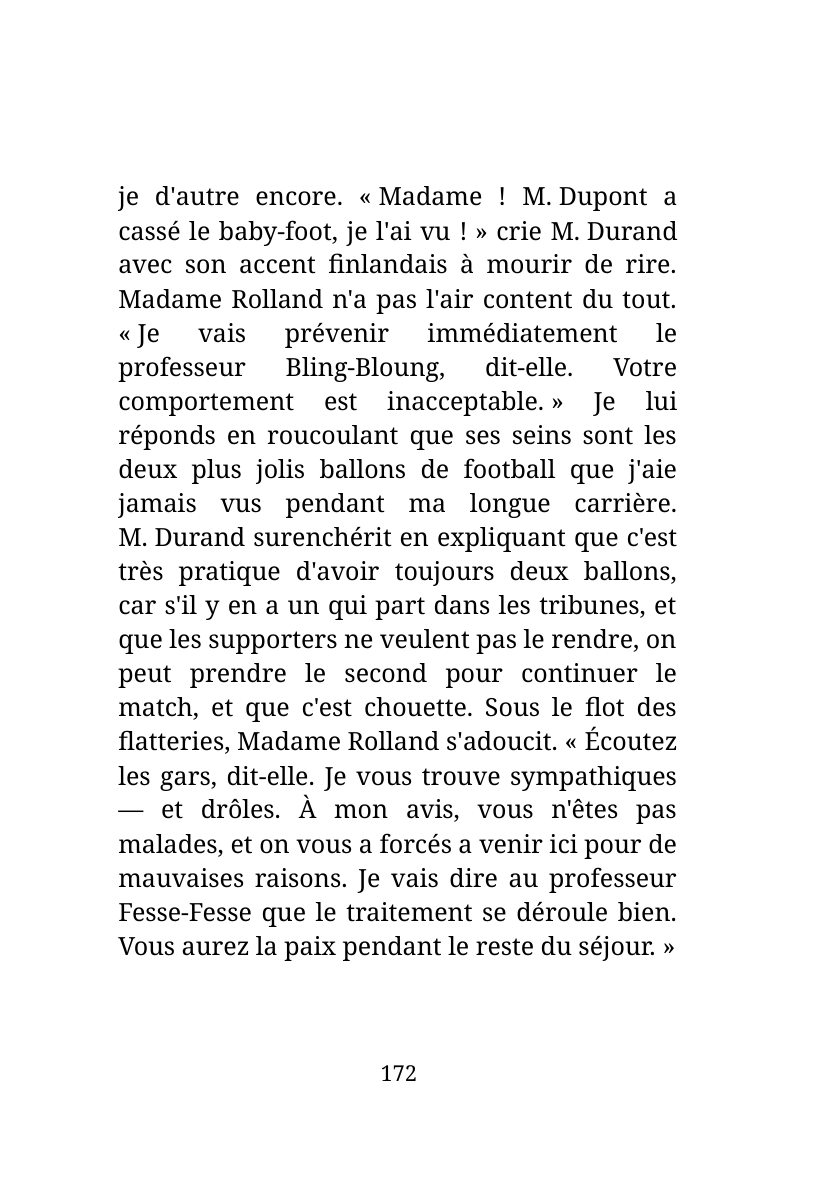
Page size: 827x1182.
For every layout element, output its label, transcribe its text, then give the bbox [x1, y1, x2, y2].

text je d'autre encore. « Madame ! M. Dupont a cassé le baby-foot, je l'ai vu ! » crie M. Durand avec son accent finlandais à mourir de rire. Madame Rolland n'a pas l'air content du tout. « Je vais prévenir immédiatement le professeur Bling-Bloung, dit-elle. Votre comportement est inacceptable. » Je lui réponds en roucoulant que ses seins sont les deux plus jolis ballons de football que j'aie jamais vus pendant ma longue carrière. M. Durand surenchérit en expliquant que c'est très pratique d'avoir toujours deux ballons, car s'il y en a un qui part dans les tribunes, et que les supporters ne veulent pas le rendre, on peut prendre le second pour continuer le match, et que c'est chouette. Sous le flot des flatteries, Madame Rolland s'adoucit. « Écoutez les gars, dit-elle. Je vous trouve sympathiques — et drôles. À mon avis, vous n'êtes pas malades, et on vous a forcés a venir ici pour de mauvaises raisons. Je vais dire au professeur Fesse-Fesse que le traitement se déroule bien. Vous aurez la paix pendant le reste du séjour. » [118, 179, 677, 962]
